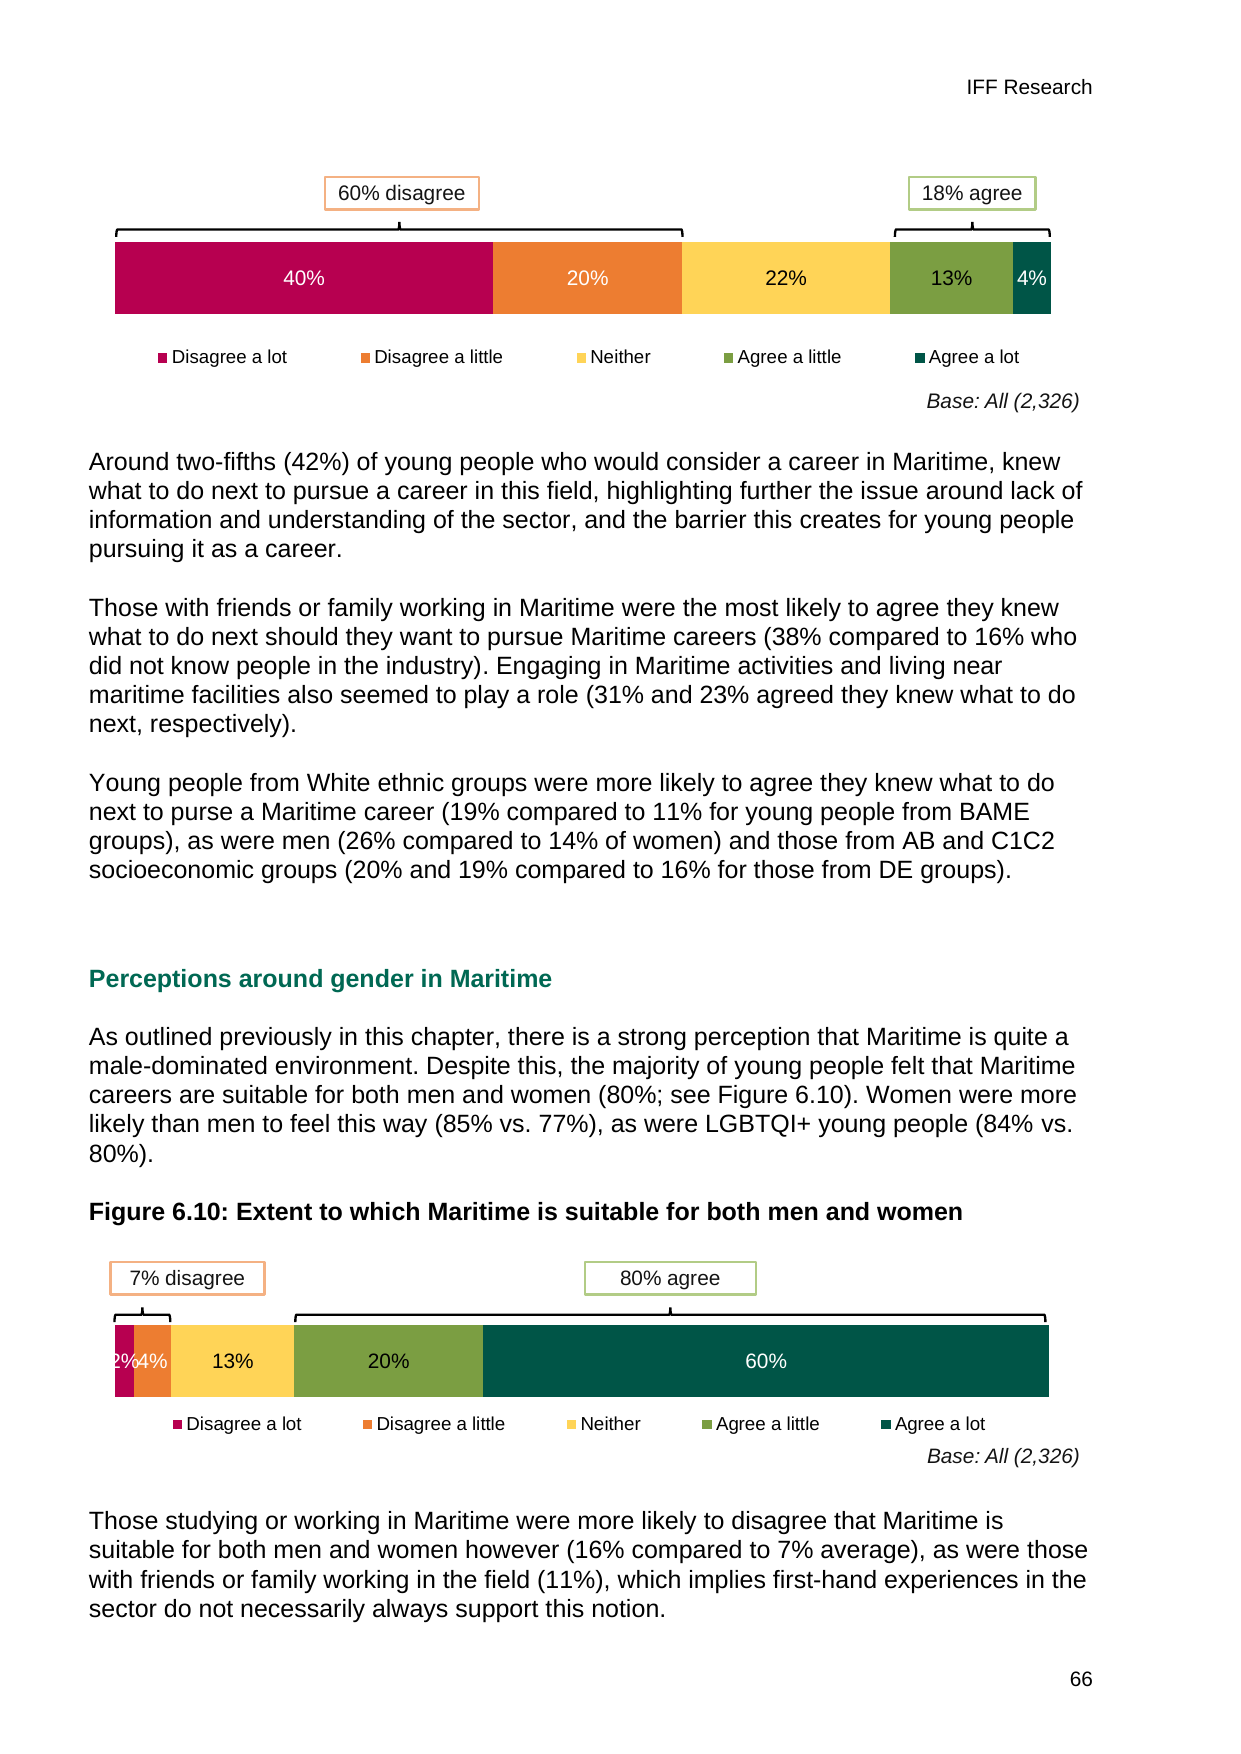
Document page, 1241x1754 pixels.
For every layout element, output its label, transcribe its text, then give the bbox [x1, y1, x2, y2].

text Young people from White ethnic groups were more likely to agree they knew what to do next to purse a Maritime career (19% compared to 11% for young people from BAME groups), as were men (26% compared to 14% of women) and those from AB and C1C2 socioeconomic groups (20% and 19% compared to 16% for those from DE groups). [89, 767, 1092, 884]
text Figure 6.10: Extent to which Maritime is suitable for both men and women [89, 1196, 1092, 1226]
text As outlined previously in this chapter, there is a strong perception that Maritime is quite a male-dominated environment. Despite this, the majority of young people felt that Maritime careers are suitable for both men and women (80%; see Figure 6.10). Women were more likely than men to feel this way (85% vs. 77%), as were LGBTQI+ young people (84% vs. 80%). [89, 1021, 1092, 1167]
text Those studying or working in Maritime were more likely to disagree that Maritime is suitable for both men and women however (16% compared to 7% average), as were those with friends or family working in the field (11%), which implies first-hand experiences in the sector do not necessarily always support this notion. [89, 1506, 1092, 1622]
subtitle Perceptions around gender in Maritime [89, 963, 1092, 992]
text Those with friends or family working in Maritime were the most likely to agree they knew what to do next should they want to pursue Maritime careers (38% compared to 16% who did not know people in the industry). Engaging in Maritime activities and living near maritime facilities also seemed to play a role (31% and 23% agreed they knew what to do next, respectively). [89, 592, 1092, 738]
text Around two-fifths (42%) of young people who would consider a career in Maritime, knew what to do next to pursue a career in this field, highlighting further the issue around lack of information and understanding of the sector, and the barrier this creates for young people pursuing it as a career. [89, 446, 1092, 563]
